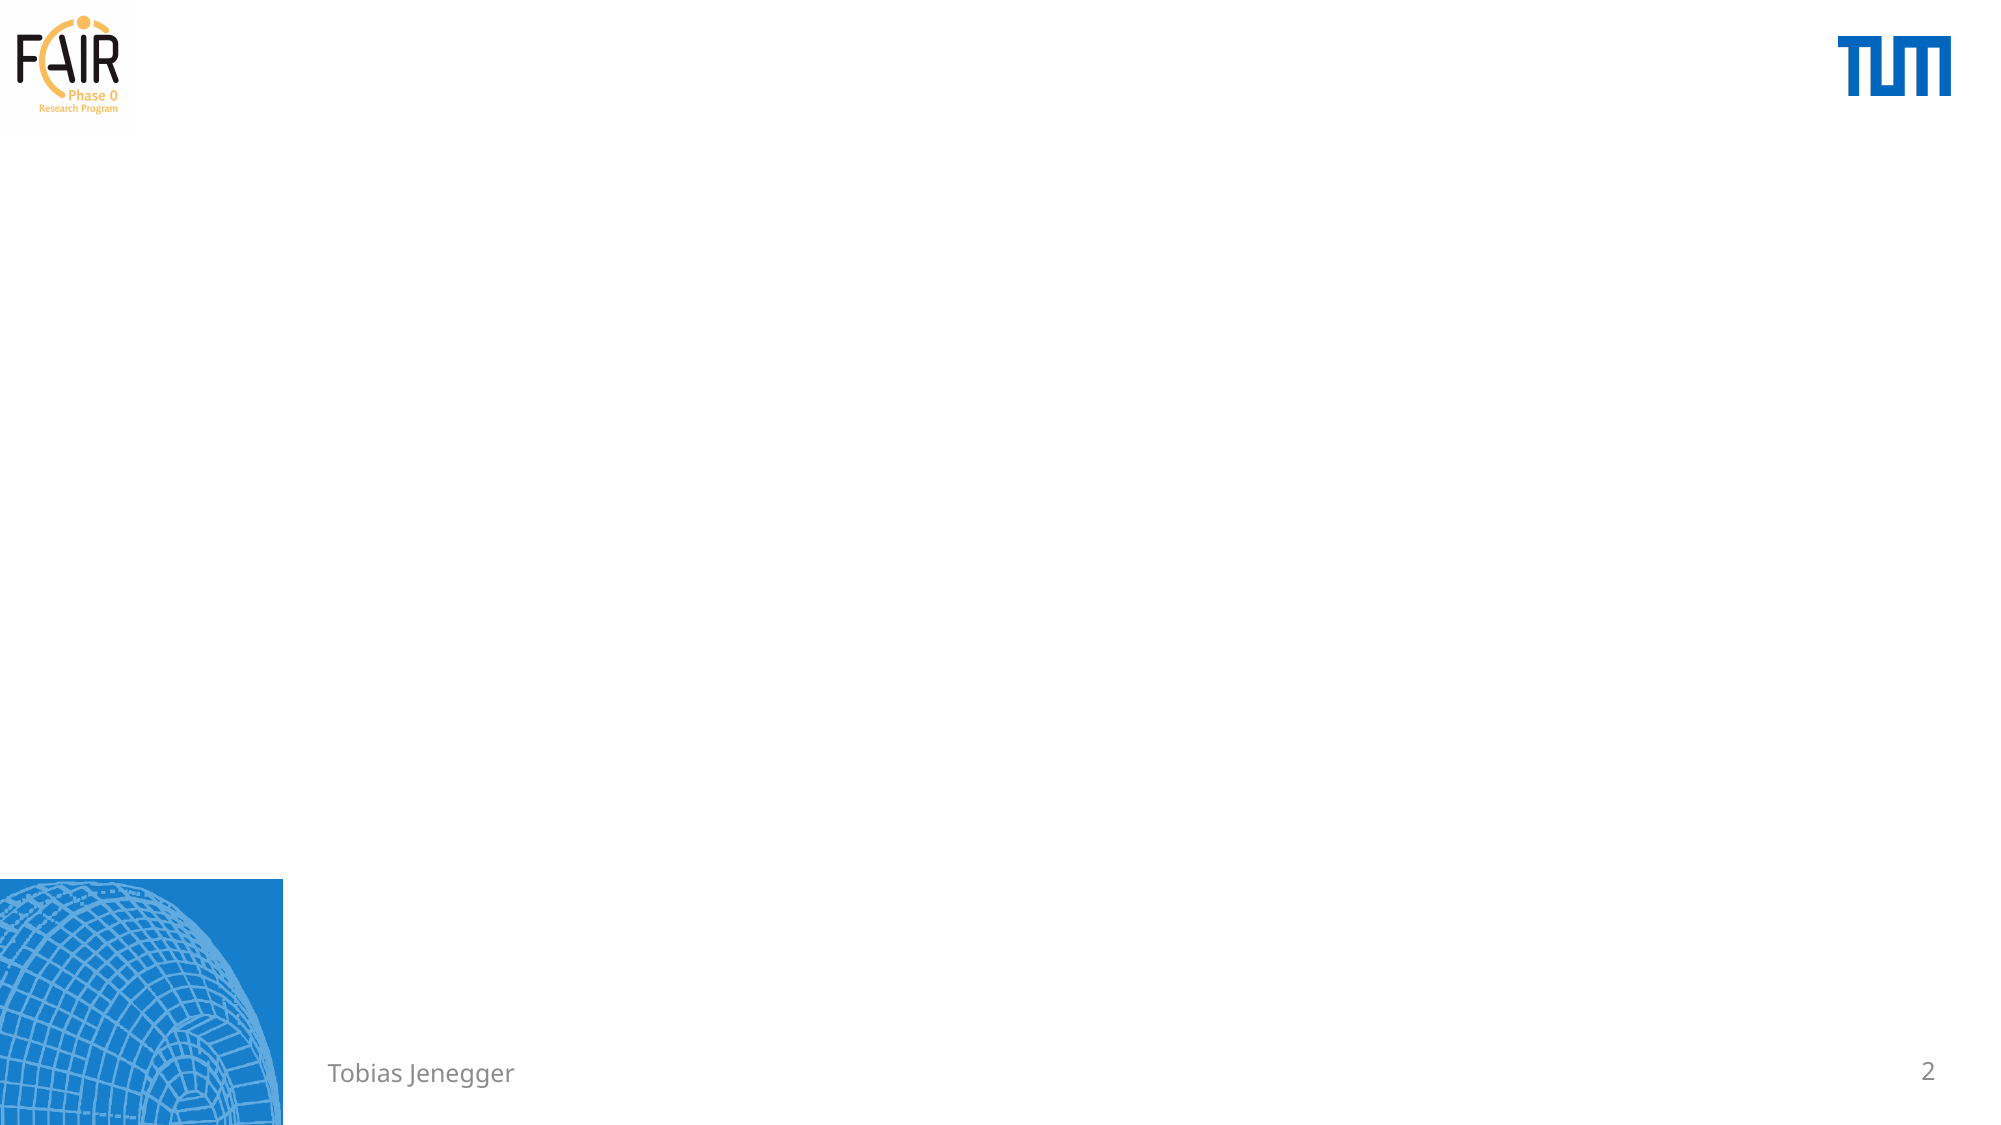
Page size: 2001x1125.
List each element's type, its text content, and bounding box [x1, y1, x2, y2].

picture [0, 0, 136, 135]
picture [1838, 36, 1951, 96]
picture [0, 879, 283, 1125]
text_box [1500, 1042, 1951, 1103]
text_box Tobias Jenegger [312, 1042, 588, 1103]
